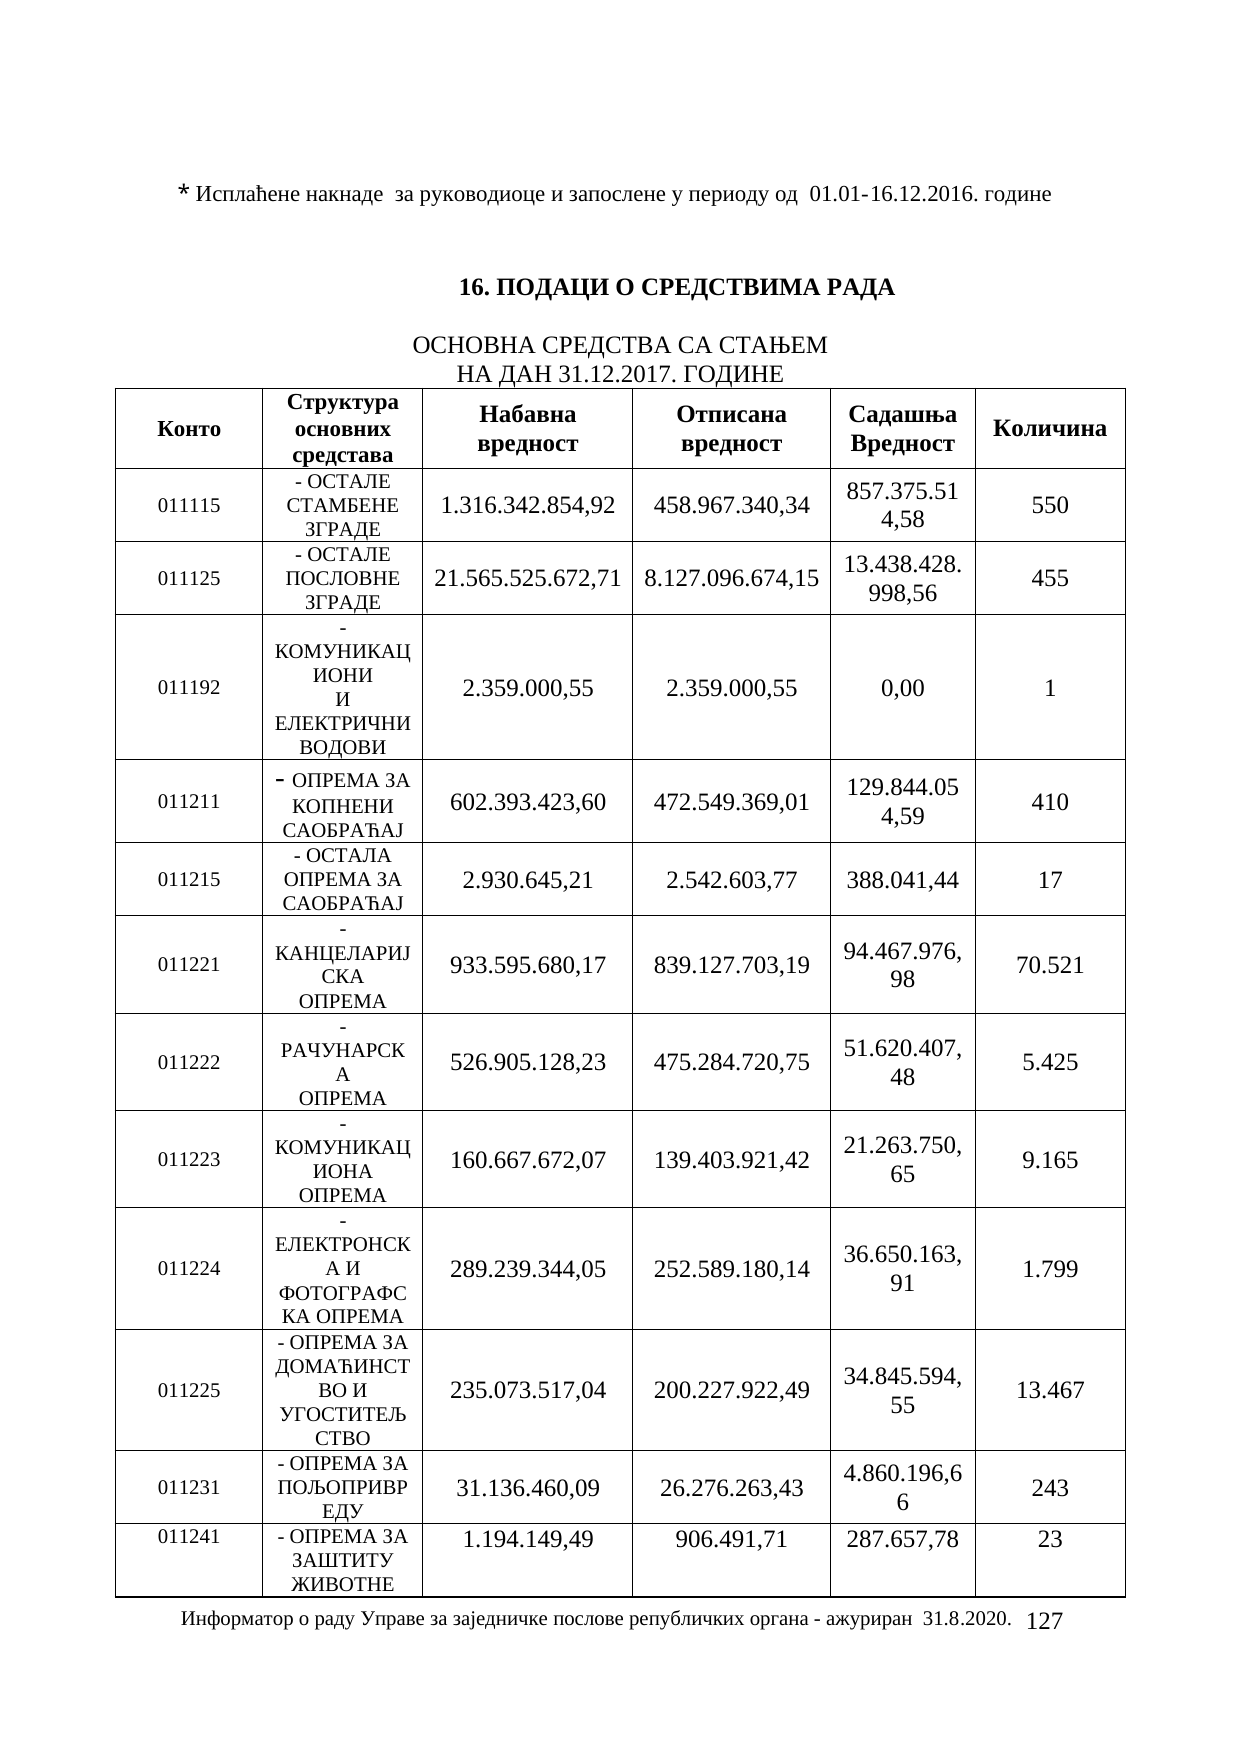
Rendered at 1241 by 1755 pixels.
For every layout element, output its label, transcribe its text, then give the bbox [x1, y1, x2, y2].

table_cell 21.565.525.672,71 [423, 542, 632, 614]
table_cell 011211 [116, 760, 262, 842]
table_cell 410 [976, 760, 1125, 842]
table_cell 475.284.720,75 [633, 1014, 830, 1110]
table_cell 31.136.460,09 [423, 1451, 632, 1523]
table_cell 2.359.000,55 [633, 615, 830, 759]
table_cell 458.967.340,34 [633, 469, 830, 541]
table_cell 933.595.680,17 [423, 916, 632, 1013]
table_cell 5.425 [976, 1014, 1125, 1110]
table_header Количина [976, 389, 1125, 467]
table_cell - ОПРЕМА ЗА КОПНЕНИ САОБРАЋАЈ [263, 760, 422, 842]
table_header Отписана вредност [633, 389, 830, 467]
table_cell 011223 [116, 1111, 262, 1207]
table_cell 289.239.344,05 [423, 1208, 632, 1328]
table_cell 011221 [116, 916, 262, 1013]
table_cell 011241 [116, 1524, 262, 1596]
table_cell 2.542.603,77 [633, 843, 830, 915]
table_cell - ЕЛЕКТРОНСКА И ФОТОГРАФСКА ОПРЕМА [263, 1208, 422, 1328]
table_cell 011115 [116, 469, 262, 541]
table_cell 0,00 [831, 615, 975, 759]
table_header Набавна вредност [423, 389, 632, 467]
table_cell 287.657,78 [831, 1524, 975, 1596]
table_cell 2.930.645,21 [423, 843, 632, 915]
table_cell 1 [976, 615, 1125, 759]
table_cell - ОПРЕМА ЗА ДОМАЋИНСТВО И УГОСТИТЕЉСТВО [263, 1330, 422, 1450]
table_header Структура основних средстава [263, 389, 422, 467]
table_cell 34.845.594,55 [831, 1330, 975, 1450]
table_cell 602.393.423,60 [423, 760, 632, 842]
table_cell 2.359.000,55 [423, 615, 632, 759]
table_cell 1.316.342.854,92 [423, 469, 632, 541]
table_cell - КОМУНИКАЦИОНА ОПРЕМА [263, 1111, 422, 1207]
table_cell - РАЧУНАРСКА ОПРЕМА [263, 1014, 422, 1110]
table_cell 526.905.128,23 [423, 1014, 632, 1110]
table_cell 857.375.514,58 [831, 469, 975, 541]
text * Исплаћене накнаде за руководиоце и запослене у периоду од 01.01-16.12.2016. године [177, 176, 1063, 208]
table_cell 129.844.054,59 [831, 760, 975, 842]
table_cell 9.165 [976, 1111, 1125, 1207]
table_cell 17 [976, 843, 1125, 915]
table_cell 23 [976, 1524, 1125, 1596]
table_cell 26.276.263,43 [633, 1451, 830, 1523]
table_cell 70.521 [976, 916, 1125, 1013]
table_cell 4.860.196,66 [831, 1451, 975, 1523]
table_header Садашња Вредност [831, 389, 975, 467]
table_cell - ОСТАЛА ОПРЕМА ЗА САОБРАЋАЈ [263, 843, 422, 915]
table_cell 011222 [116, 1014, 262, 1110]
table_cell 455 [976, 542, 1125, 614]
table_cell 011231 [116, 1451, 262, 1523]
table_cell 94.467.976,98 [831, 916, 975, 1013]
table_cell 36.650.163,91 [831, 1208, 975, 1328]
table_cell 550 [976, 469, 1125, 541]
table_cell 8.127.096.674,15 [633, 542, 830, 614]
table_cell 200.227.922,49 [633, 1330, 830, 1450]
table_cell 13.438.428.998,56 [831, 542, 975, 614]
table_cell 011192 [116, 615, 262, 759]
table_cell 160.667.672,07 [423, 1111, 632, 1207]
table_cell - КОМУНИКАЦИОНИ И ЕЛЕКТРИЧНИ ВОДОВИ [263, 615, 422, 759]
table_cell 1.799 [976, 1208, 1125, 1328]
table_cell 13.467 [976, 1330, 1125, 1450]
table_cell 388.041,44 [831, 843, 975, 915]
text НА ДАН 31.12.2017. ГОДИНЕ [177, 359, 1063, 387]
table_cell 906.491,71 [633, 1524, 830, 1596]
table_cell - ОПРЕМА ЗА ПОЉОПРИВРЕДУ [263, 1451, 422, 1523]
text 16. ПОДАЦИ О СРЕДСТВИМА РАДА [177, 272, 1063, 301]
table_cell - КАНЦЕЛАРИЈСКА ОПРЕМА [263, 916, 422, 1013]
table_cell 21.263.750,65 [831, 1111, 975, 1207]
table_cell 472.549.369,01 [633, 760, 830, 842]
text ОСНОВНА СРЕДСТВА СА СТАЊЕМ [177, 330, 1063, 359]
table_cell 235.073.517,04 [423, 1330, 632, 1450]
table_cell 51.620.407,48 [831, 1014, 975, 1110]
table_cell - ОСТАЛЕ ПОСЛОВНЕ ЗГРАДЕ [263, 542, 422, 614]
table_cell 011224 [116, 1208, 262, 1328]
table_cell - ОПРЕМА ЗА ЗАШТИТУ ЖИВОТНЕ [263, 1524, 422, 1596]
table_cell - ОСТАЛЕ СТАМБЕНЕ ЗГРАДЕ [263, 469, 422, 541]
table_cell 839.127.703,19 [633, 916, 830, 1013]
table_header Конто [116, 389, 262, 467]
table_cell 011225 [116, 1330, 262, 1450]
table_cell 252.589.180,14 [633, 1208, 830, 1328]
table_cell 011125 [116, 542, 262, 614]
table_cell 011215 [116, 843, 262, 915]
table_cell 1.194.149,49 [423, 1524, 632, 1596]
table_cell 243 [976, 1451, 1125, 1523]
table_cell 139.403.921,42 [633, 1111, 830, 1207]
